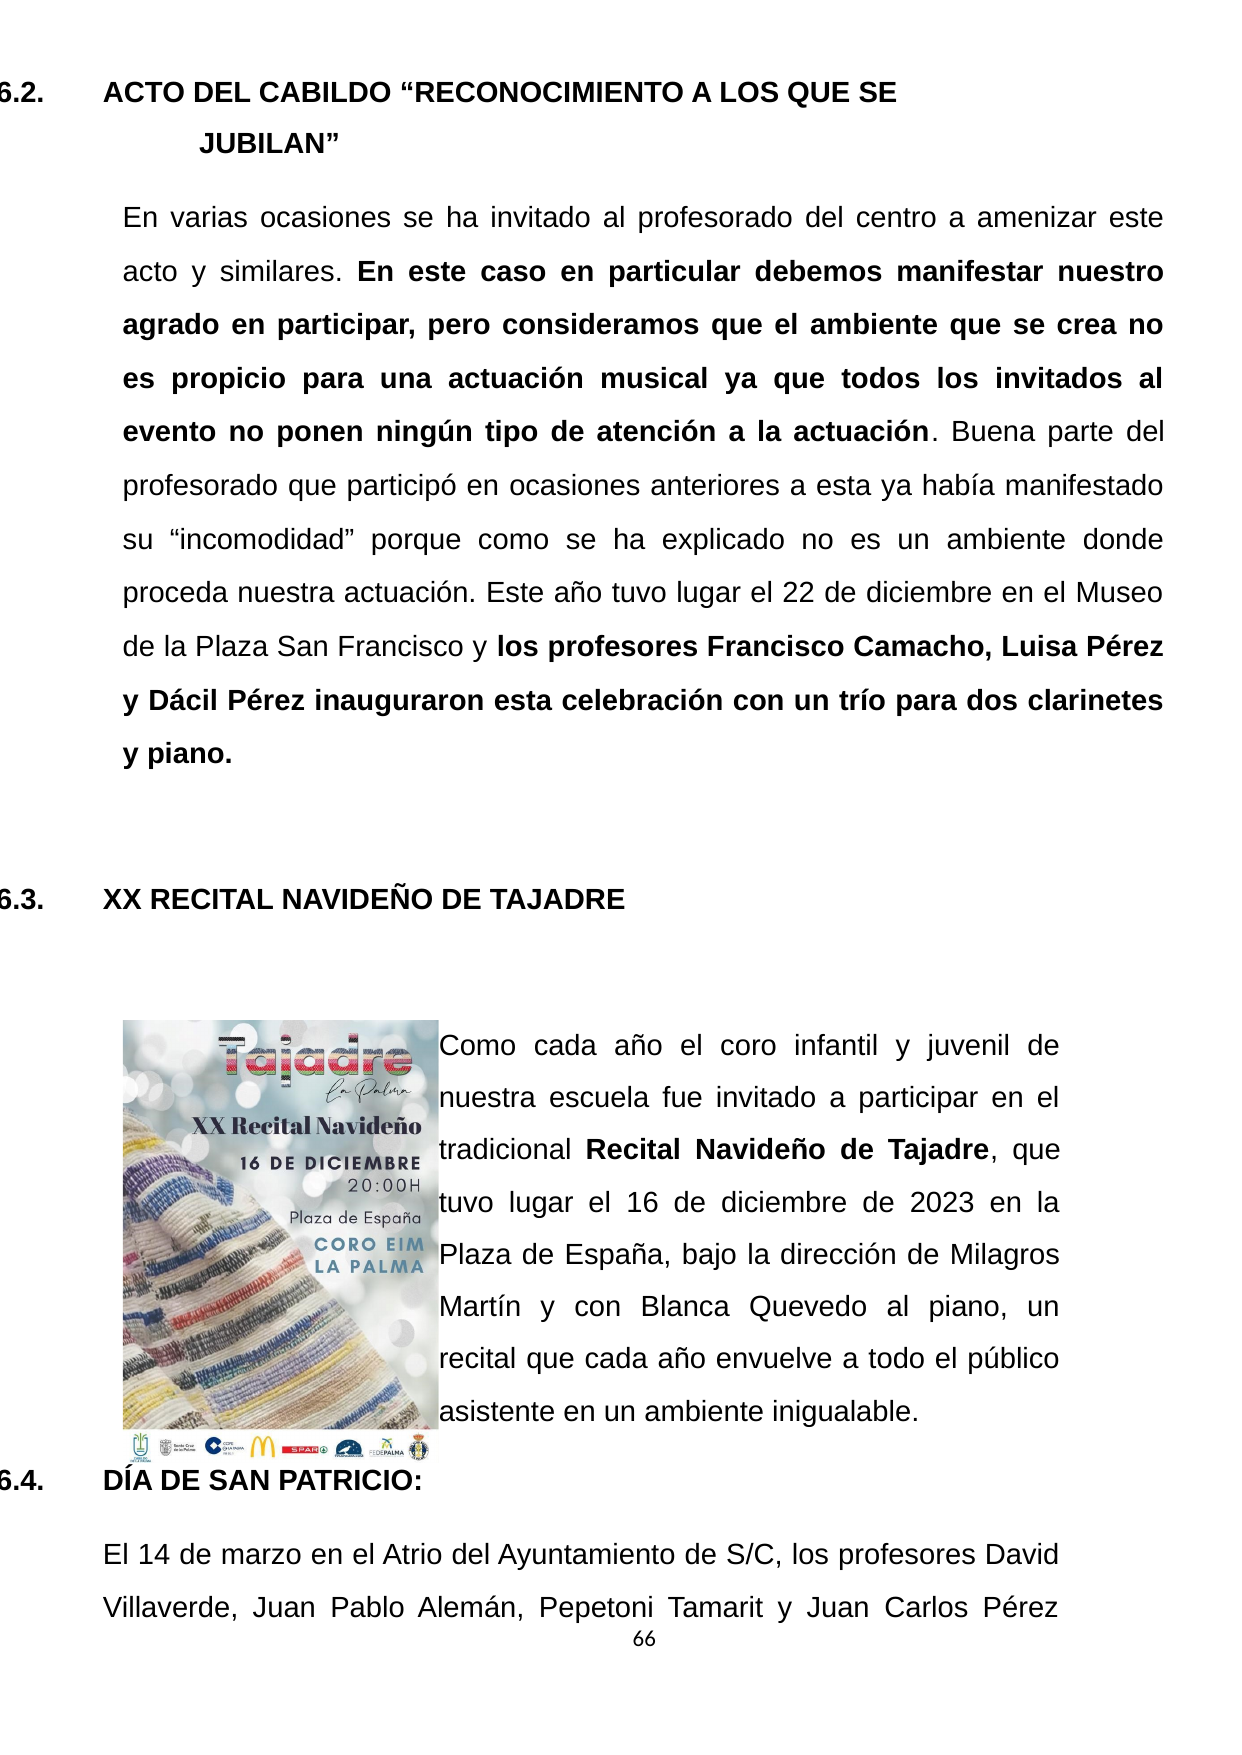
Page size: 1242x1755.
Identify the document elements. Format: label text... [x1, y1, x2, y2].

text JUBILAN” [199, 126, 1165, 159]
text Como cada año el coro infantil y juvenil de nuestra escuela fue invitado a participar en el tradicional Recital Navideño de Tajadre, que tuvo lugar el 16 de diciembre de 2023 en la Plaza de España, bajo la dirección de Milagros Martín y con Blanca Quevedo al piano, un recital que cada año envuelve a todo el público asistente en un ambiente inigualable. [439, 1028, 1061, 1427]
list DÍA DE SAN PATRICIO: [0, 1463, 1165, 1497]
text En varias ocasiones se ha invitado al profesorado del centro a amenizar este acto y similares. En este caso en particular debemos manifestar nuestro agrado en participar, pero consideramos que el ambiente que se crea no es propicio para una actuación musical ya que todos los invitados al evento no ponen ningún tipo de atención a la actuación. Buena parte del profesorado que participó en ocasiones anteriores a esta ya había manifestado su “incomodidad” porque como se ha explicado no es un ambiente donde proceda nuestra actuación. Este año tuvo lugar el 22 de diciembre en el Museo de la Plaza San Francisco y los profesores Francisco Camacho, Luisa Pérez y Dácil Pérez inauguraron esta celebración con un trío para dos clarinetes y piano. [122, 200, 1165, 770]
text [103, 1028, 122, 1427]
text El 14 de marzo en el Atrio del Ayuntamiento de S/C, los profesores David Villaverde, Juan Pablo Alemán, Pepetoni Tamarit y Juan Carlos Pérez [103, 1537, 1061, 1623]
list ACTO DEL CABILDO “RECONOCIMIENTO A LOS QUE SE [0, 75, 1165, 108]
list XX RECITAL NAVIDEÑO DE TAJADRE [0, 882, 1165, 916]
